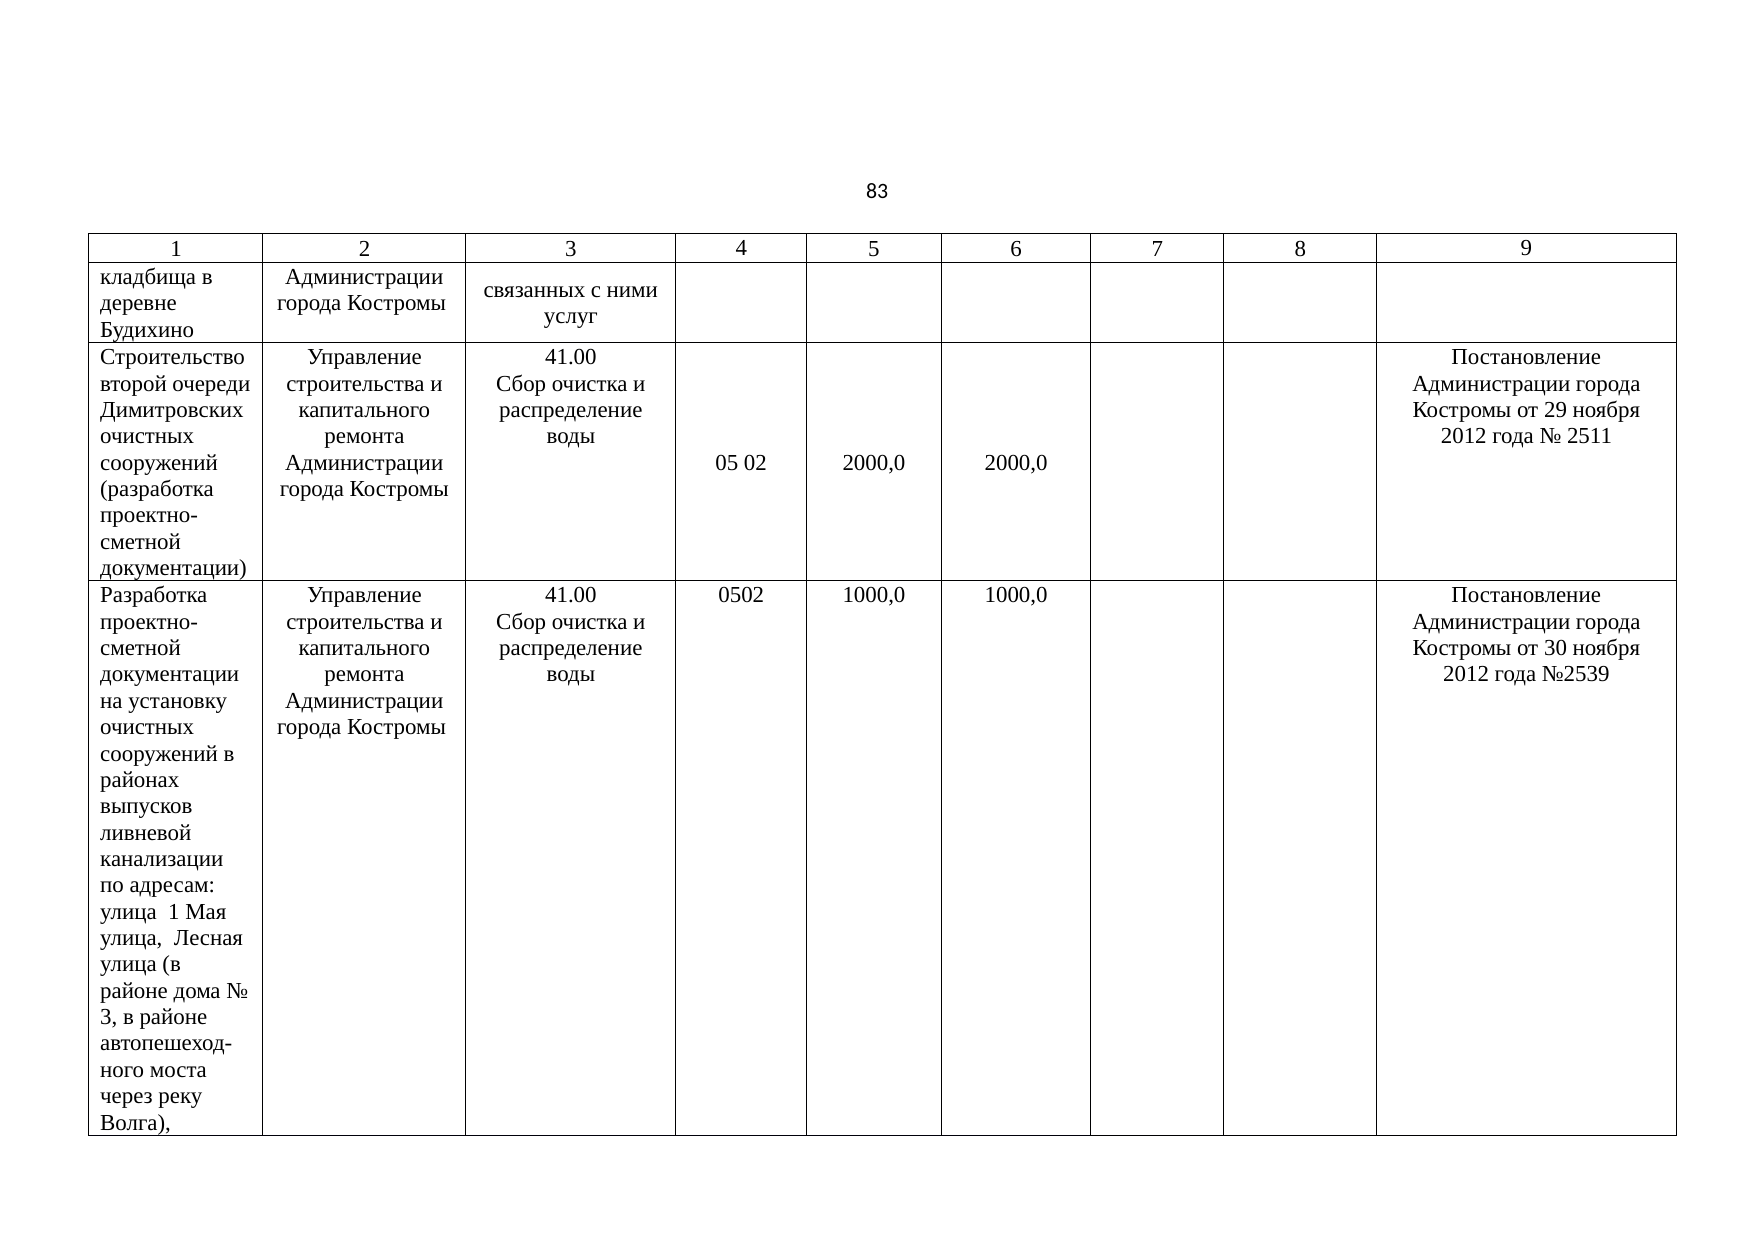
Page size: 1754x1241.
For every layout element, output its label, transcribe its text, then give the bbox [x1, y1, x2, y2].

table_cell кладбища в деревне Будихино [89, 263, 262, 342]
table_cell [1377, 263, 1676, 342]
table_cell 0502 [676, 581, 806, 1135]
table_cell [1224, 343, 1376, 580]
table_cell 2000,0 [942, 343, 1090, 580]
table_cell 1000,0 [807, 581, 941, 1135]
table_header 8 [1224, 234, 1376, 262]
table_cell [942, 263, 1090, 342]
table_cell Постановление Администрации города Костромы от 30 ноября 2012 года №2539 [1377, 581, 1676, 1135]
table_header 7 [1091, 234, 1223, 262]
table_cell [676, 263, 806, 342]
table_header 5 [807, 234, 941, 262]
table_cell Постановление Администрации города Костромы от 29 ноября 2012 года № 2511 [1377, 343, 1676, 580]
table_cell [1224, 581, 1376, 1135]
table_cell Разработка проектно-сметной документации на установку очистных сооружений в районах выпусков ливневой канализации по адресам: улица 1 Мая улица, Лесная улица (в районе дома № 3, в районе автопешеход-ного моста через реку Волга), [89, 581, 262, 1135]
table_header 3 [466, 234, 675, 262]
table_header 6 [942, 234, 1090, 262]
table_cell [1091, 581, 1223, 1135]
table_header 1 [89, 234, 262, 262]
table_cell Управление строительства и капитального ремонта Администрации города Костромы [263, 581, 465, 1135]
table_cell [807, 263, 941, 342]
table_cell [1224, 263, 1376, 342]
table_cell 2000,0 [807, 343, 941, 580]
table_cell Управление строительства и капитального ремонта Администрации города Костромы [263, 343, 465, 580]
table_cell Строительство второй очереди Димитровских очистных сооружений (разработка проектно-сметной документации) [89, 343, 262, 580]
table_header 4 [676, 234, 806, 262]
table_cell 41.00 Сбор очистка и распределение воды [466, 343, 675, 580]
table_cell 05 02 [676, 343, 806, 580]
table_cell 1000,0 [942, 581, 1090, 1135]
table_header 9 [1377, 234, 1676, 262]
table_cell [1091, 263, 1223, 342]
table_cell Администрации города Костромы [263, 263, 465, 342]
table_cell связанных с ними услуг [466, 263, 675, 342]
table_header 2 [263, 234, 465, 262]
table_cell [1091, 343, 1223, 580]
table_cell 41.00 Сбор очистка и распределение воды [466, 581, 675, 1135]
